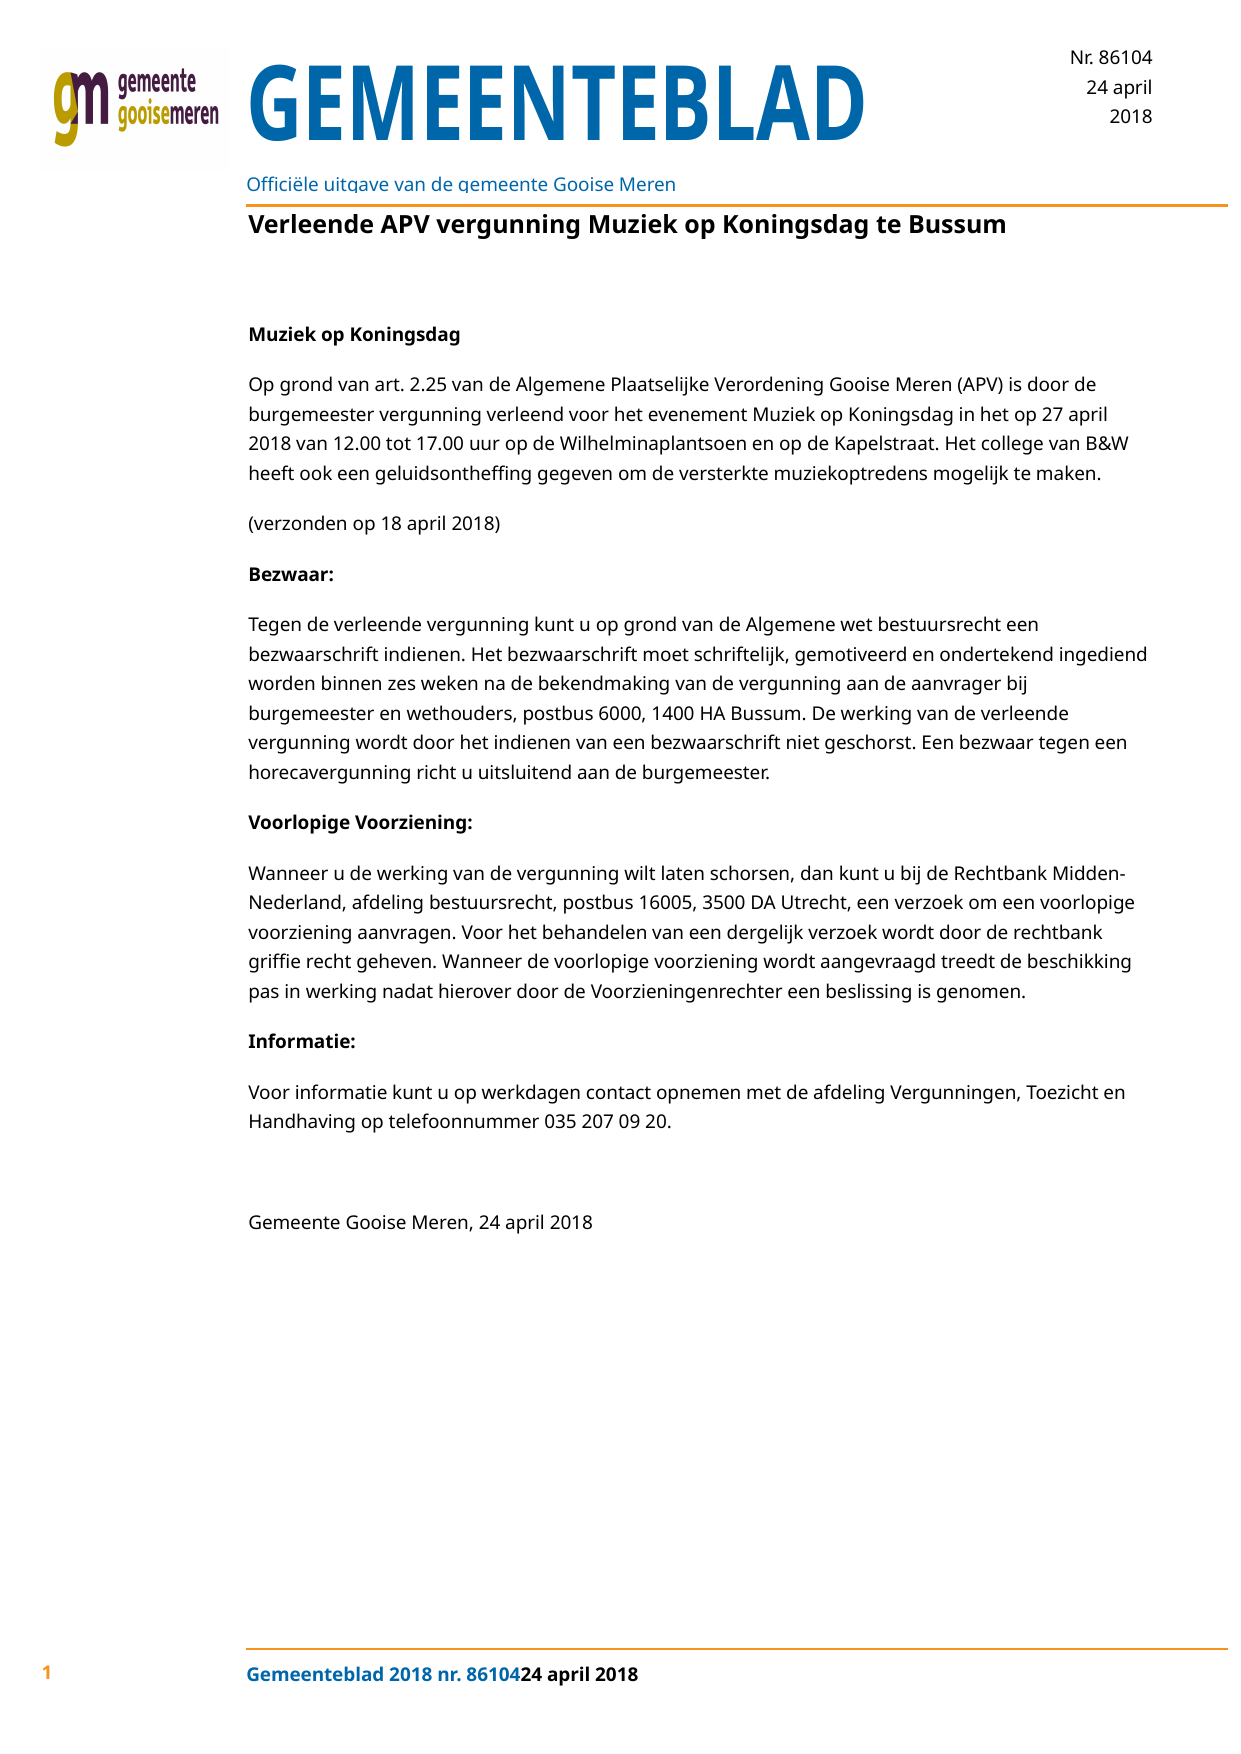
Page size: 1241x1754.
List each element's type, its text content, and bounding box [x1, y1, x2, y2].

text Muziek op Koningsdag [248, 321, 1152, 346]
text Bezwaar: [248, 561, 1152, 586]
text Op grond van art. 2.25 van de Algemene Plaatselijke Verordening Gooise Meren (APV) is door de burgemeester vergunning verleend voor het evenement Muziek op Koningsdag in het op 27 april 2018 van 12.00 tot 17.00 uur op de Wilhelminaplantsoen en op de Kapelstraat. Het college van B&W heeft ook een geluidsontheffing gegeven om de versterkte muziekoptredens mogelijk te maken. [248, 371, 1152, 486]
text Gemeente Gooise Meren, 24 april 2018 [248, 1209, 1152, 1235]
text Verleende APV vergunning Muziek op Koningsdag te Bussum [248, 207, 1152, 241]
text Wanneer u de werking van de vergunning wilt laten schorsen, dan kunt u bij de Rechtbank Midden-Nederland, afdeling bestuursrecht, postbus 16005, 3500 DA Utrecht, een verzoek om een voorlopige voorziening aanvragen. Voor het behandelen van een dergelijk verzoek wordt door de rechtbank griffie recht geheven. Wanneer de voorlopige voorziening wordt aangevraagd treedt de beschikking pas in werking nadat hierover door de Voorzieningenrechter een beslissing is genomen. [248, 860, 1152, 1004]
text Tegen de verleende vergunning kunt u op grond van de Algemene wet bestuursrecht een bezwaarschrift indienen. Het bezwaarschrift moet schriftelijk, gemotiveerd en ondertekend ingediend worden binnen zes weken na de bekendmaking van de vergunning aan de aanvrager bij burgemeester en wethouders, postbus 6000, 1400 HA Bussum. De werking van de verleende vergunning wordt door het indienen van een bezwaarschrift niet geschorst. Een bezwaar tegen een horecavergunning richt u uitsluitend aan de burgemeester. [248, 611, 1152, 785]
text Voorlopige Voorziening: [248, 809, 1152, 835]
text Informatie: [248, 1029, 1152, 1054]
picture [41, 47, 231, 172]
text (verzonden op 18 april 2018) [248, 510, 1152, 536]
text Voor informatie kunt u op werkdagen contact opnemen met de afdeling Vergunningen, Toezicht en Handhaving op telefoonnummer 035 207 09 20. [248, 1079, 1152, 1134]
